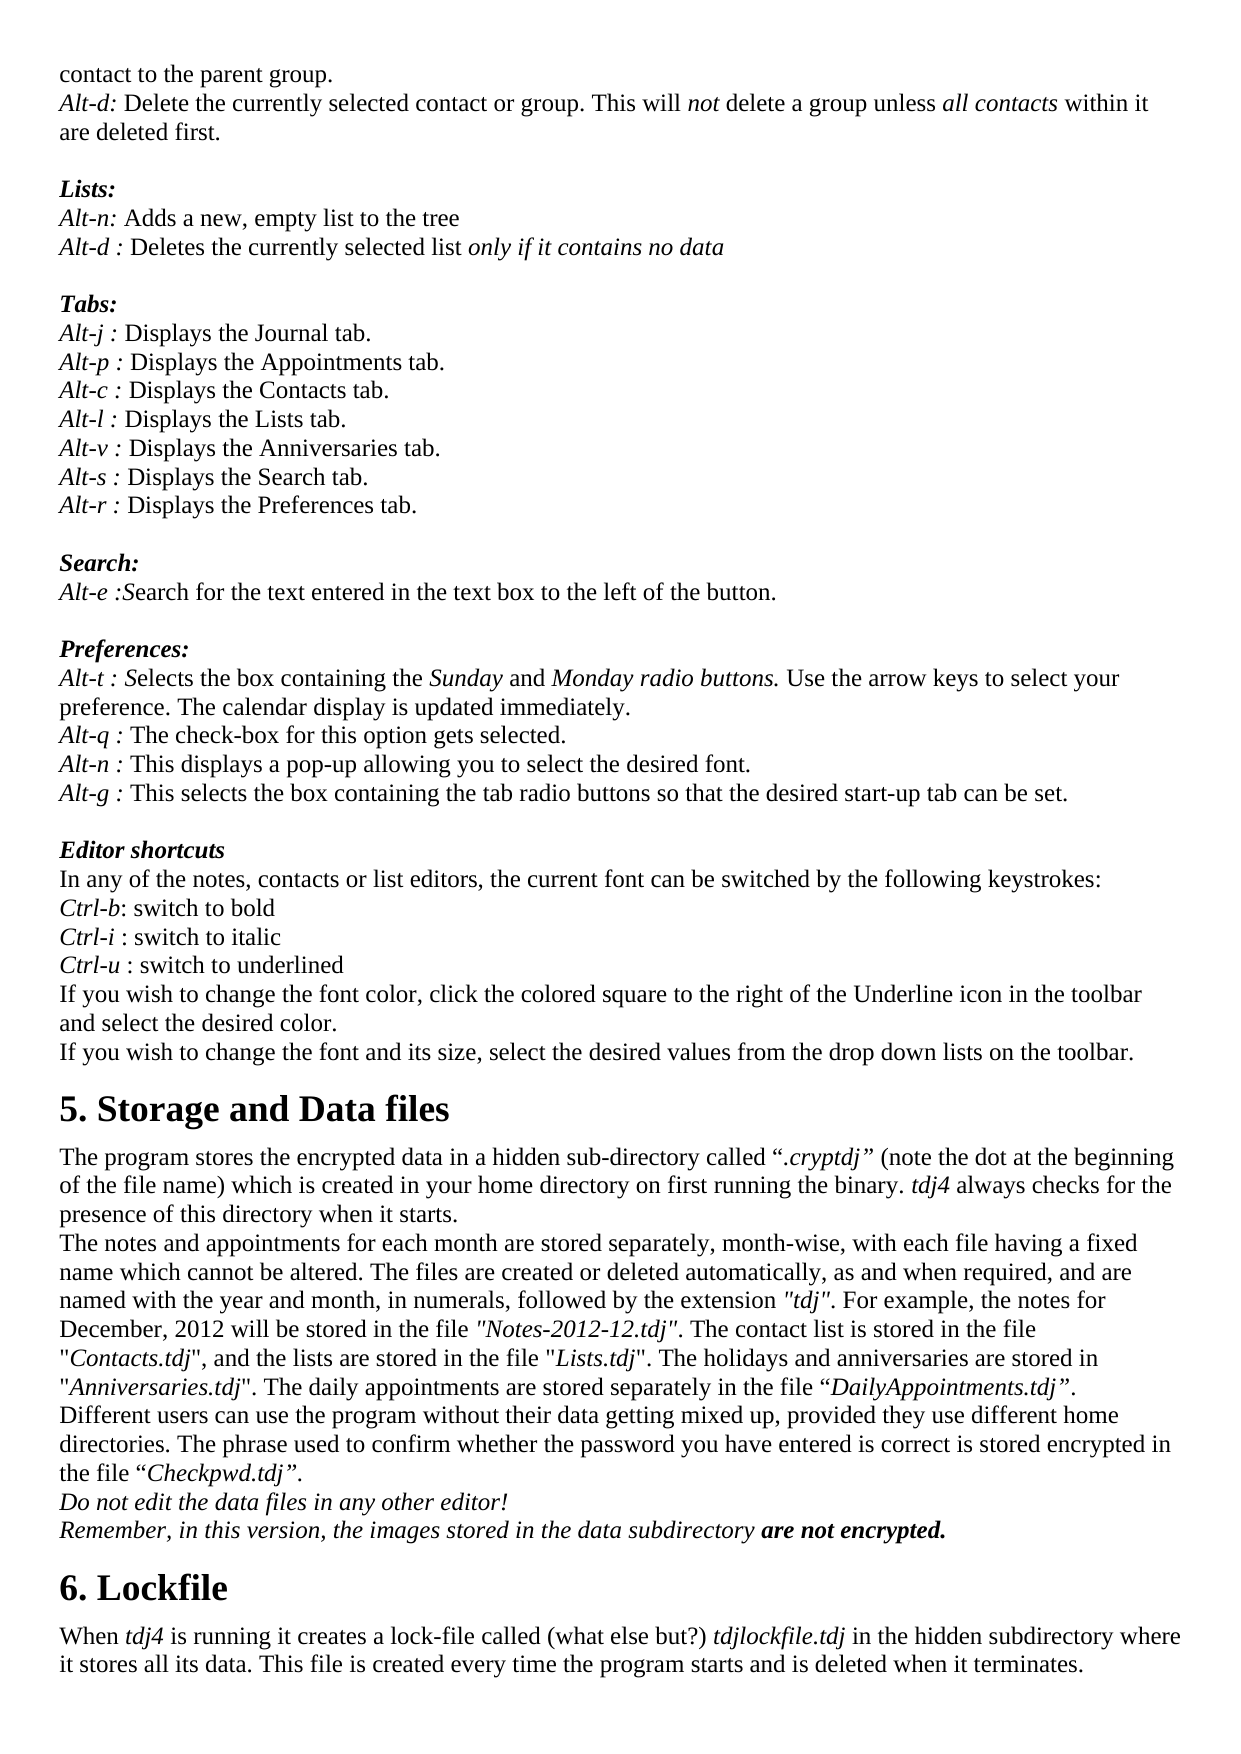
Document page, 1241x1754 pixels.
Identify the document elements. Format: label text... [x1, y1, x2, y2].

subtitle 6. Lockfile [59, 1565, 1181, 1608]
text When tdj4 is running it creates a lock-file called (what else but?) tdjlockfile.tdj in the hidden subdirectory where it stores all its data. This file is created every time the program starts and is deleted when it terminates. [59, 1621, 1181, 1678]
subtitle 5. Storage and Data files [59, 1086, 1181, 1129]
text Editor shortcuts [59, 835, 1181, 864]
text Ctrl-i : switch to italic [59, 922, 1181, 950]
text Do not edit the data files in any other editor! [59, 1487, 1181, 1516]
text Ctrl-u : switch to underlined [59, 950, 1181, 979]
text Search: Alt-e :Search for the text entered in the text box to the left of the button. [59, 548, 1181, 605]
text contact to the parent group. Alt-d: Delete the currently selected contact or group. This will not delete a group unless all contacts within it are deleted first. [59, 59, 1181, 145]
text Ctrl-b: switch to bold [59, 893, 1181, 922]
text If you wish to change the font and its size, select the desired values from the drop down lists on the toolbar. [59, 1037, 1181, 1065]
text Lists: Alt-n: Adds a new, empty list to the tree Alt-d : Deletes the currently selected list only if it contains no data [59, 145, 1181, 260]
text The notes and appointments for each month are stored separately, month-wise, with each file having a fixed name which cannot be altered. The files are created or deleted automatically, as and when required, and are named with the year and month, in numerals, followed by the extension "tdj". For example, the notes for December, 2012 will be stored in the file "Notes-2012-12.tdj". The contact list is stored in the file "Contacts.tdj", and the lists are stored in the file "Lists.tdj". The holidays and anniversaries are stored in "Anniversaries.tdj". The daily appointments are stored separately in the file “DailyAppointments.tdj”. Different users can use the program without their data getting mixed up, provided they use different home directories. The phrase used to confirm whether the password you have entered is correct is stored encrypted in the file “Checkpwd.tdj”. [59, 1228, 1181, 1487]
text The program stores the encrypted data in a hidden sub-directory called “.cryptdj” (note the dot at the beginning of the file name) which is created in your home directory on first running the binary. tdj4 always checks for the presence of this directory when it starts. [59, 1142, 1181, 1228]
text Remember, in this version, the images stored in the data subdirectory are not encrypted. [59, 1516, 1181, 1544]
text Preferences: Alt-t : Selects the box containing the Sunday and Monday radio buttons. Use the arrow keys to select your preference. The calendar display is updated immediately. Alt-q : The check-box for this option gets selected. Alt-n : This displays a pop-up allowing you to select the desired font. Alt-g : This selects the box containing the tab radio buttons so that the desired start-up tab can be set. [59, 634, 1181, 807]
text In any of the notes, contacts or list editors, the current font can be switched by the following keystrokes: [59, 864, 1181, 893]
text If you wish to change the font color, click the colored square to the right of the Underline icon in the toolbar and select the desired color. [59, 979, 1181, 1037]
text Tabs: Alt-j : Displays the Journal tab. Alt-p : Displays the Appointments tab. Alt-c : Displays the Contacts tab. Alt-l : Displays the Lists tab. Alt-v : Displays the Anniversaries tab. Alt-s : Displays the Search tab. Alt-r : Displays the Preferences tab. [59, 289, 1181, 519]
